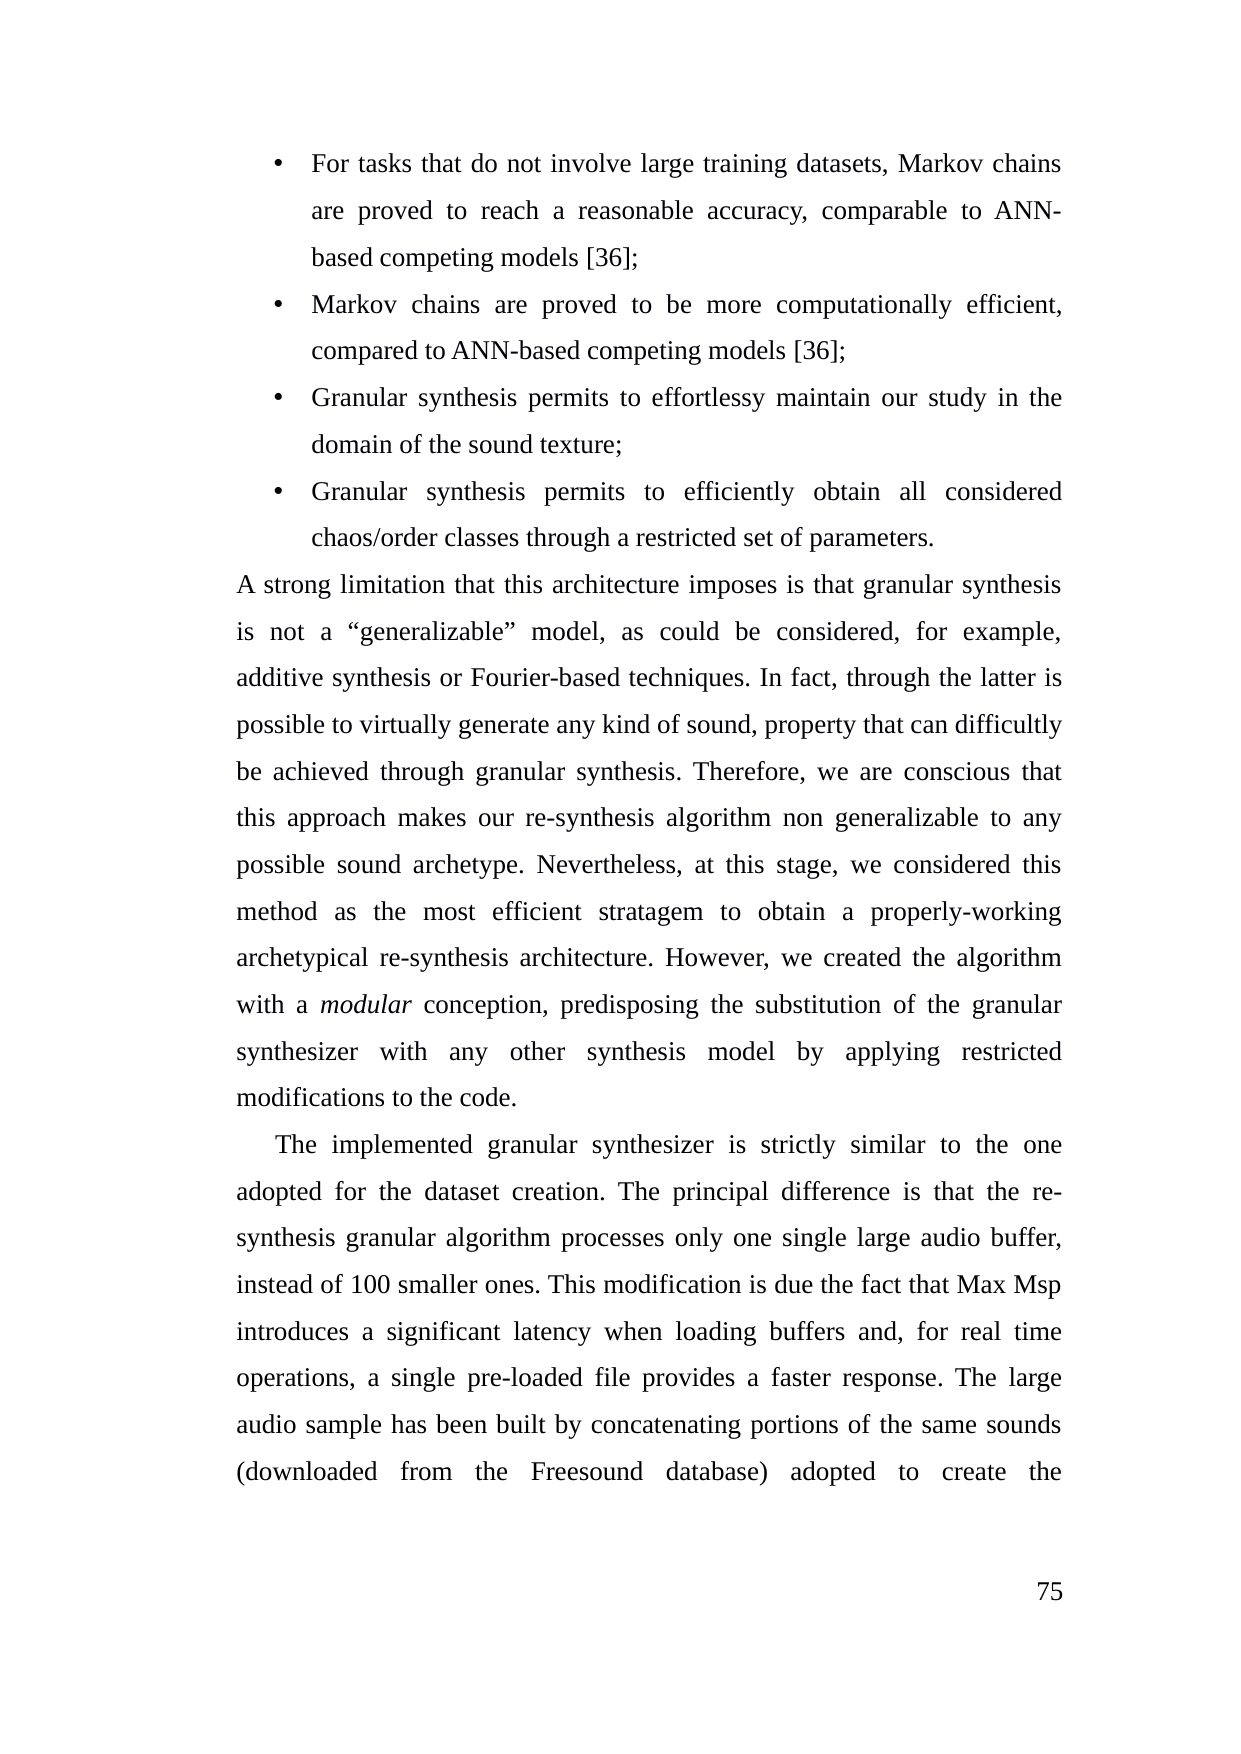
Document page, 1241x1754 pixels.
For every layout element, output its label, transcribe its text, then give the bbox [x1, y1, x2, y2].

list Granular synthesis permits to efficiently obtain all considered chaos/order classes through a restricted set of parameters. [274, 474, 1063, 552]
text A strong limitation that this architecture imposes is that granular synthesis is not a “generalizable” model, as could be considered, for example, additive synthesis or Fourier-based techniques. In fact, through the latter is possible to virtually generate any kind of sound, property that can difficultly be achieved through granular synthesis. Therefore, we are conscious that this approach makes our re-synthesis algorithm non generalizable to any possible sound archetype. Nevertheless, at this stage, we considered this method as the most efficient stratagem to obtain a properly-working archetypical re-synthesis architecture. However, we created the algorithm with a modular conception, predisposing the substitution of the granular synthesizer with any other synthesis model by applying restricted modifications to the code. [236, 568, 1063, 1112]
list Granular synthesis permits to effortlessy maintain our study in the domain of the sound texture; [274, 381, 1063, 459]
list Markov chains are proved to be more computationally efficient, compared to ANN-based competing models [36]; [274, 288, 1063, 366]
text The implemented granular synthesizer is strictly similar to the one adopted for the dataset creation. The principal difference is that the re-synthesis granular algorithm processes only one single large audio buffer, instead of 100 smaller ones. This modification is due the fact that Max Msp introduces a significant latency when loading buffers and, for real time operations, a single pre-loaded file provides a faster response. The large audio sample has been built by concatenating portions of the same sounds (downloaded from the Freesound database) adopted to create the [236, 1128, 1063, 1486]
list For tasks that do not involve large training datasets, Markov chains are proved to reach a reasonable accuracy, comparable to ANN-based competing models [36]; [274, 148, 1063, 272]
